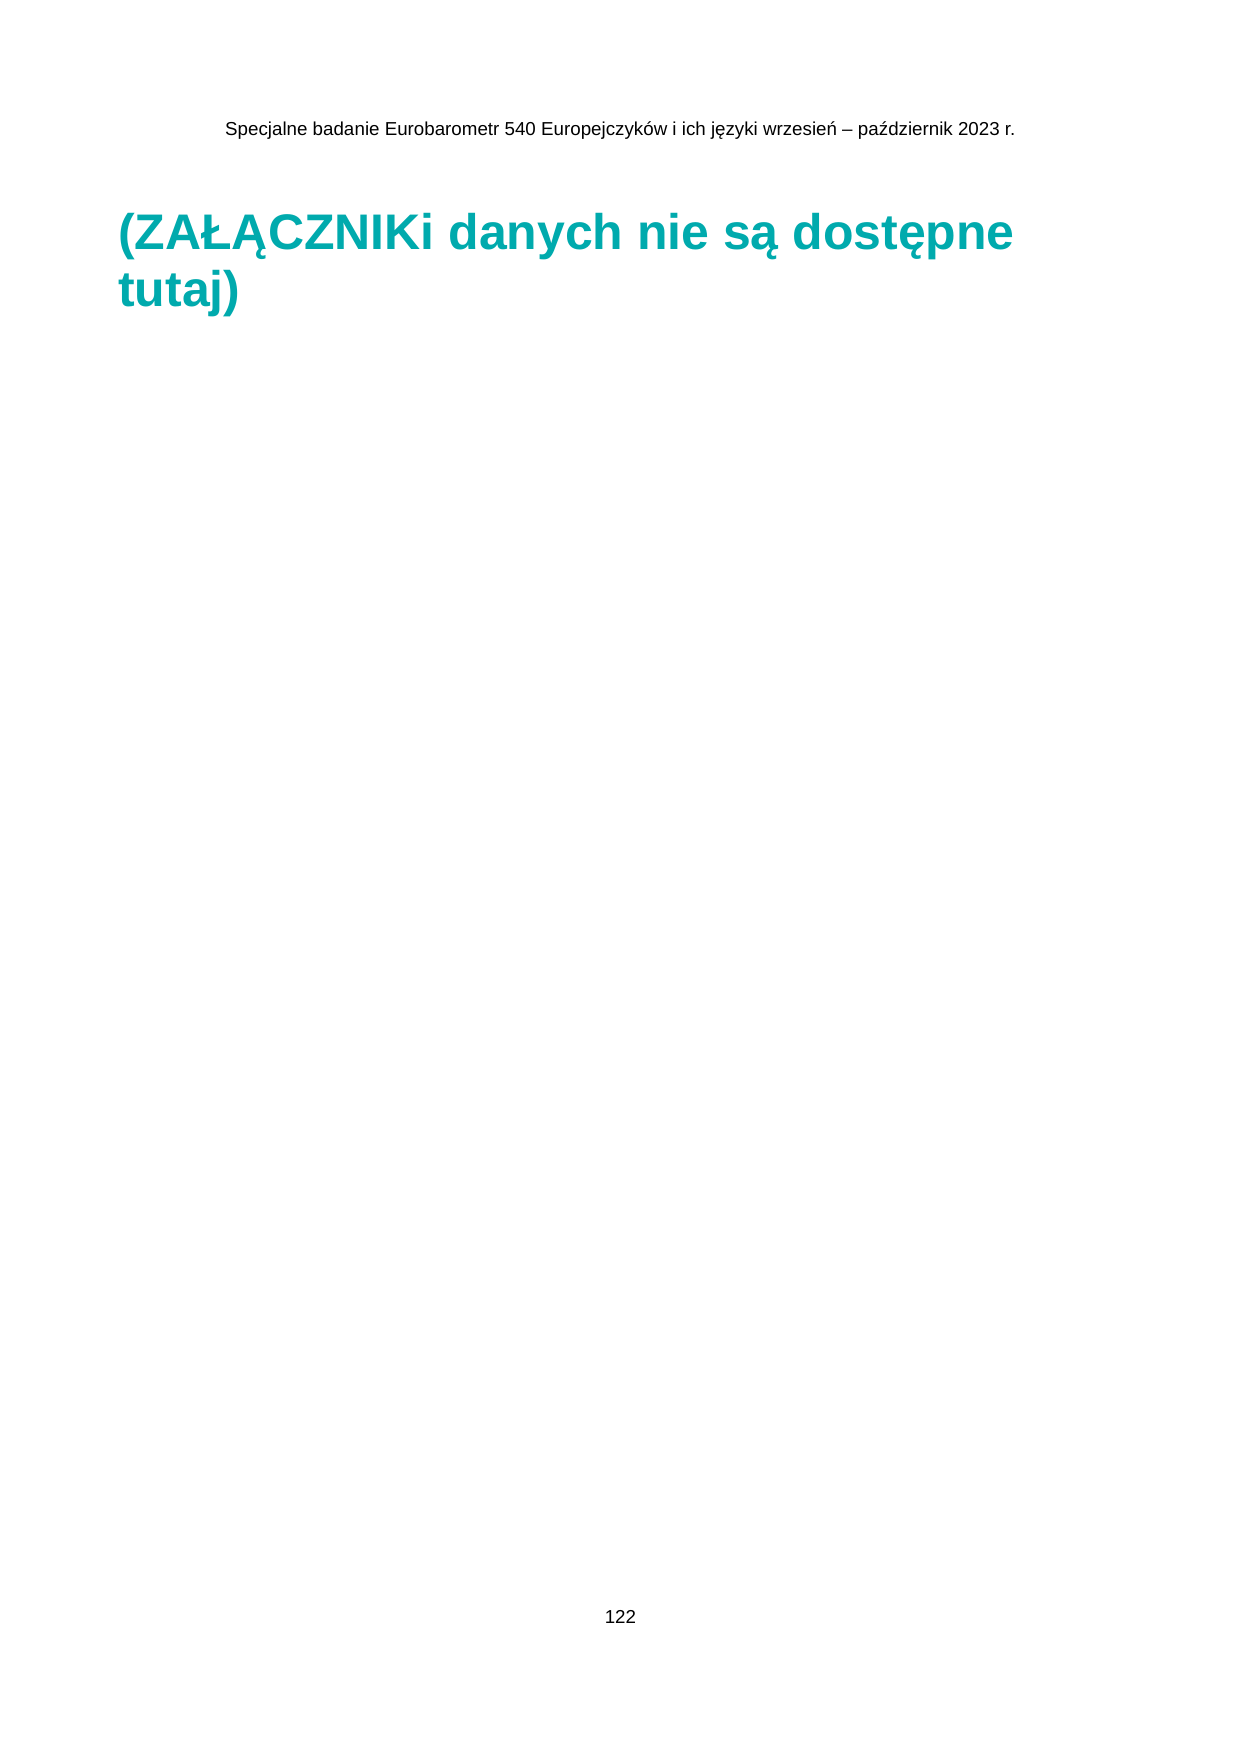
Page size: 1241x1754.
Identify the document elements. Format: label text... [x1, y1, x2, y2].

subtitle (ZAŁĄCZNIKi danych nie są dostępne tutaj) [118, 202, 1122, 317]
